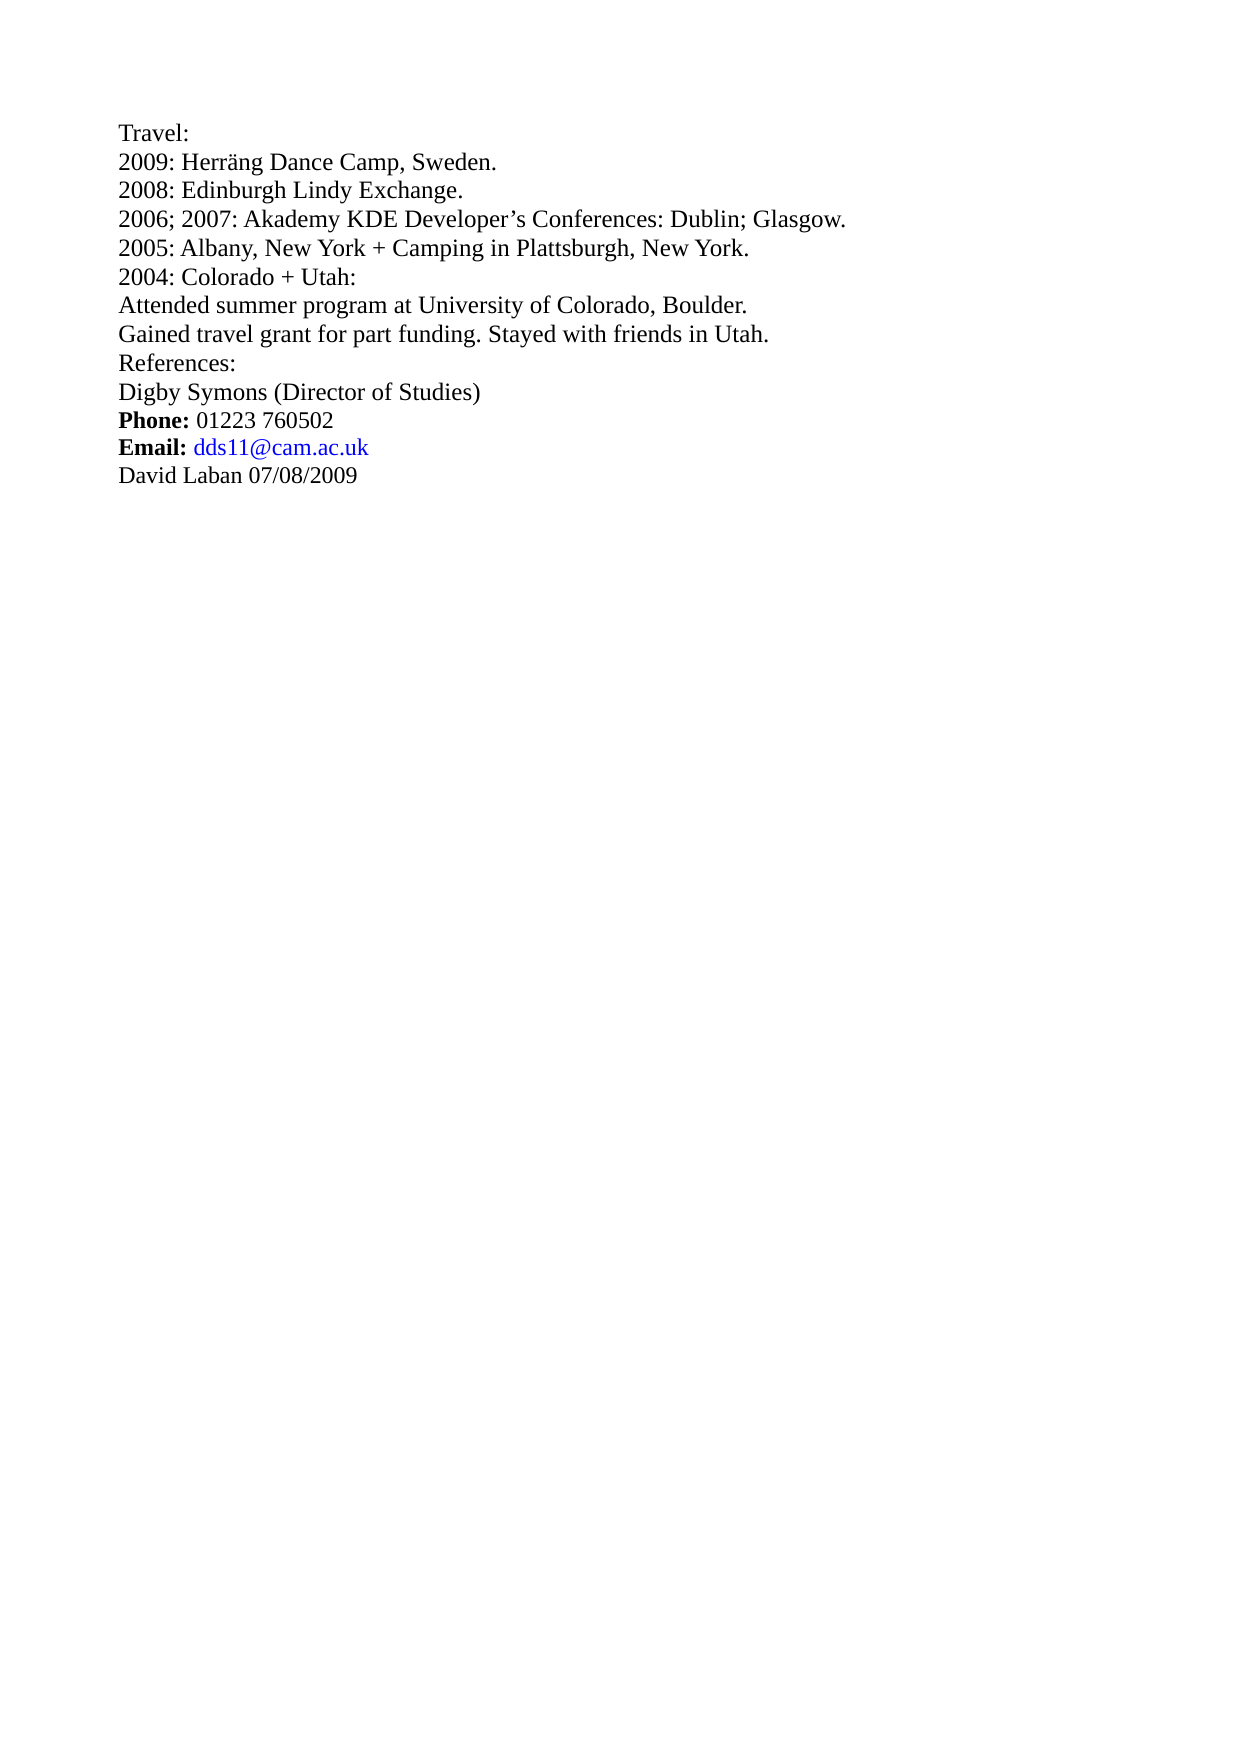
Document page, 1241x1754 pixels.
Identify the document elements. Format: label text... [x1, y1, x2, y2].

text References: [118, 348, 1122, 377]
text Attended summer program at University of Colorado, Boulder. [118, 291, 1122, 319]
text 2008: Edinburgh Lindy Exchange. [118, 176, 1122, 204]
text Phone: 01223 760502 [118, 406, 1122, 433]
text Gained travel grant for part funding. Stayed with friends in Utah. [118, 319, 1122, 348]
text 2004: Colorado + Utah: [118, 262, 1122, 291]
text Travel: [118, 118, 1122, 147]
text Email: dds11@cam.ac.uk [118, 433, 1122, 461]
text 2006; 2007: Akademy KDE Developer’s Conferences: Dublin; Glasgow. [118, 204, 1122, 233]
text Digby Symons (Director of Studies) [118, 377, 1122, 406]
text 2005: Albany, New York + Camping in Plattsburgh, New York. [118, 233, 1122, 262]
text 2009: Herräng Dance Camp, Sweden. [118, 147, 1122, 176]
text David Laban 07/08/2009 [118, 461, 1122, 488]
